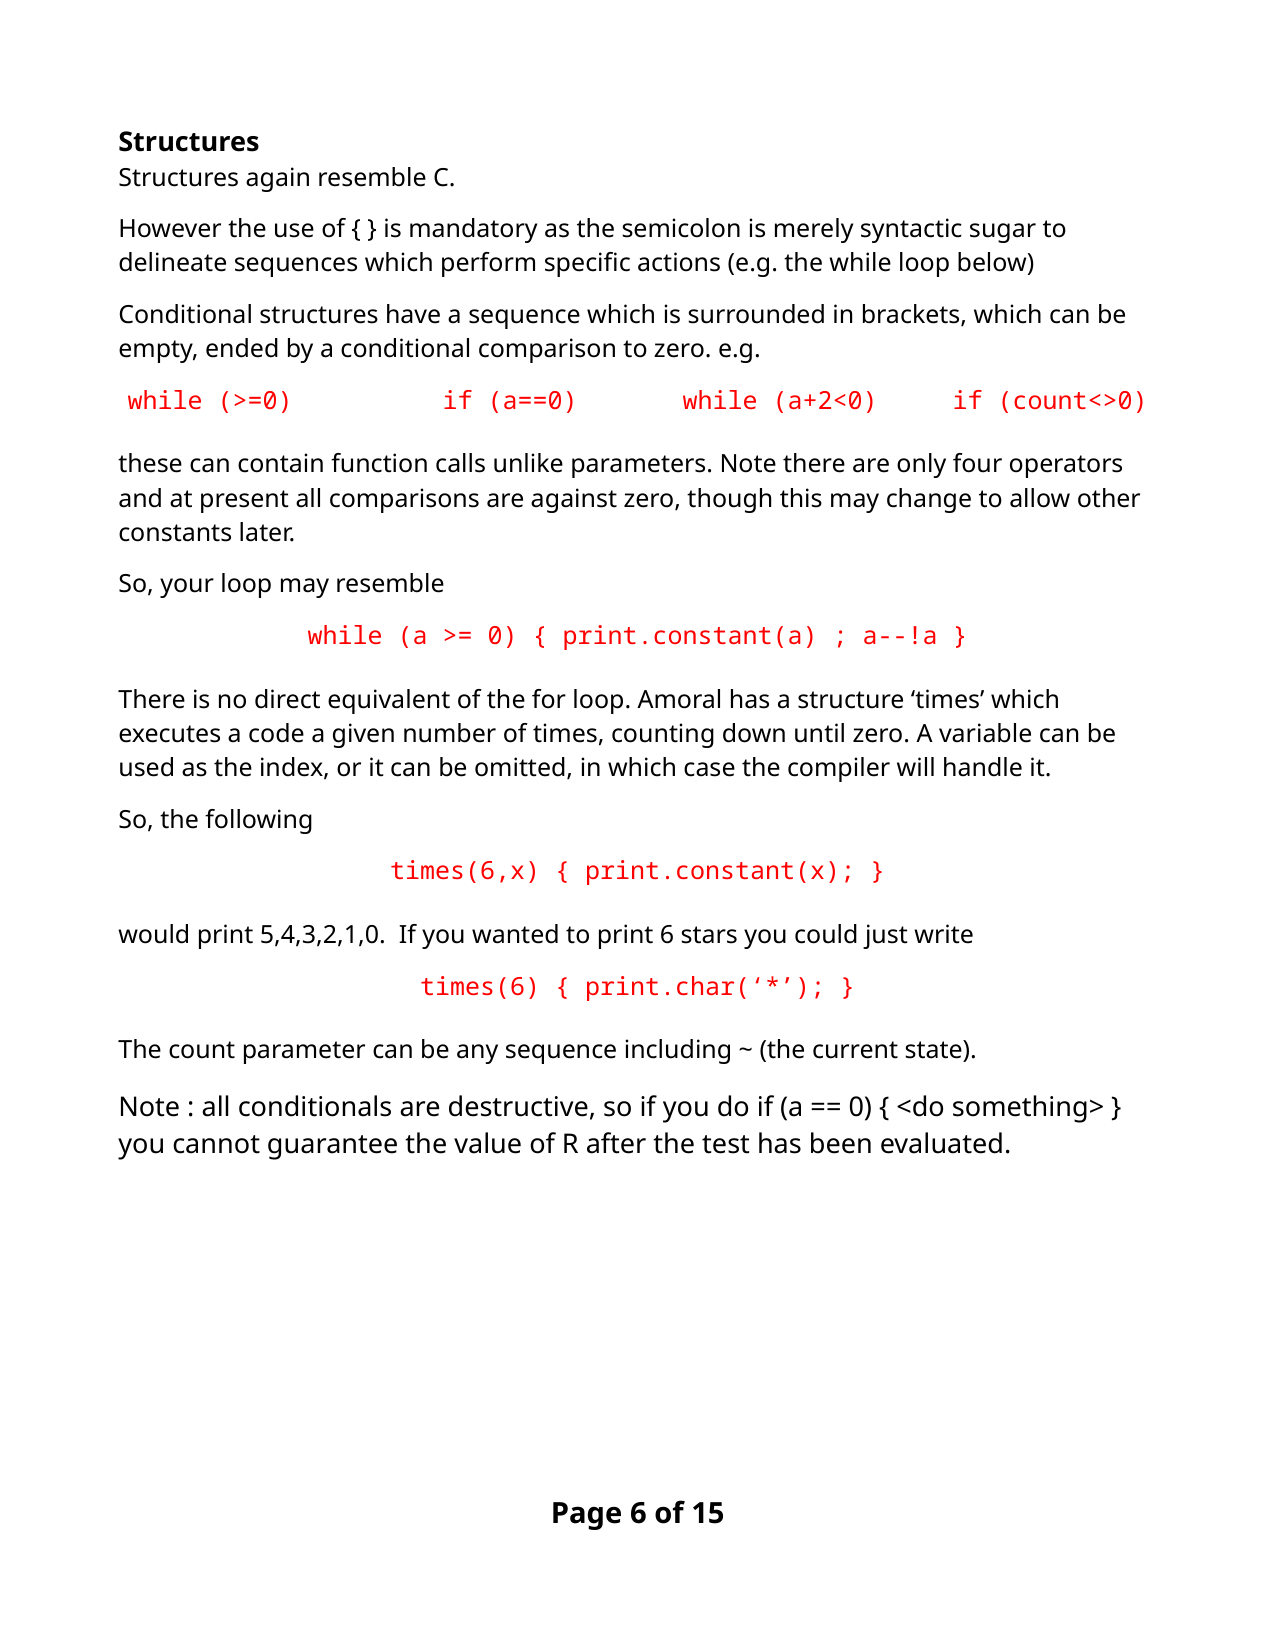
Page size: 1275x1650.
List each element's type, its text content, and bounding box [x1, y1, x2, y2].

subtitle Structures [118, 122, 1157, 159]
text So, the following [118, 801, 1157, 835]
text while (>=0) if (a==0) while (a+2<0) if (count<>0) [118, 383, 1157, 417]
text would print 5,4,3,2,1,0. If you wanted to print 6 stars you could just write [118, 917, 1157, 951]
text However the use of { } is mandatory as the semicolon is merely syntactic sugar to delineate sequences which perform specific actions (e.g. the while loop below) [118, 211, 1157, 279]
text There is no direct equivalent of the for loop. Amoral has a structure ‘times’ which executes a code a given number of times, counting down until zero. A variable can be used as the index, or it can be omitted, in which case the compiler will handle it. [118, 681, 1157, 783]
text So, your loop may resemble [118, 566, 1157, 600]
text times(6,x) { print.constant(x); } [118, 853, 1157, 887]
text Conditional structures have a sequence which is surrounded in brackets, which can be empty, ended by a conditional comparison to zero. e.g. [118, 297, 1157, 365]
text Structures again resemble C. [118, 159, 1157, 193]
subtitle Note : all conditionals are destructive, so if you do if (a == 0) { <do something> } you cannot guarantee the value of R after the test has been evaluated. [118, 1088, 1157, 1162]
text times(6) { print.char(‘*’); } [118, 968, 1157, 1002]
text these can contain function calls unlike parameters. Note there are only four operators and at present all comparisons are against zero, though this may change to allow other constants later. [118, 446, 1157, 548]
text The count parameter can be any sequence including ~ (the current state). [118, 1032, 1157, 1066]
text while (a >= 0) { print.constant(a) ; a--!a } [118, 618, 1157, 652]
